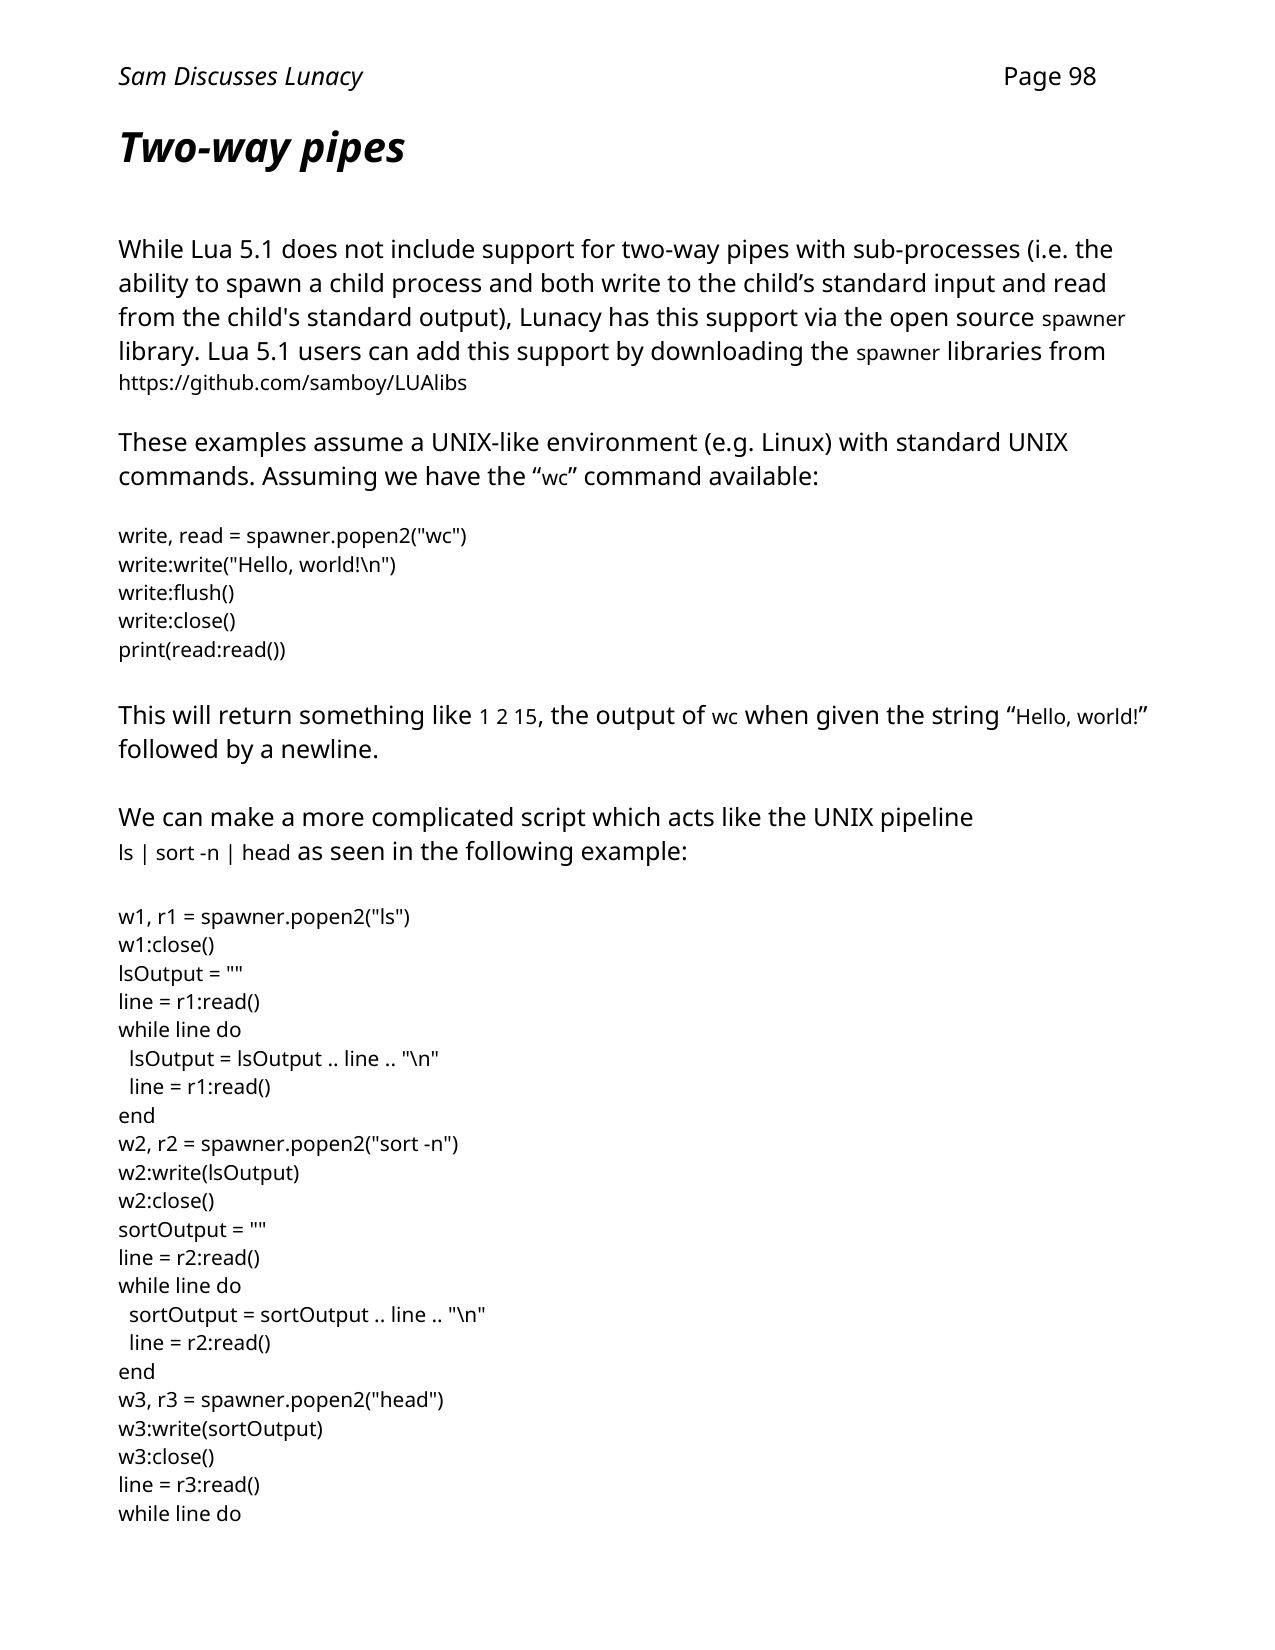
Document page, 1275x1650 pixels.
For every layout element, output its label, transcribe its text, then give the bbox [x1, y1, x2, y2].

text sortOutput = sortOutput .. line .. "\n" [118, 1300, 1157, 1328]
text line = r3:read() [118, 1471, 1157, 1499]
text This will return something like 1 2 15, the output of wc when given the string “Hello, world!” followed by a newline. [118, 697, 1157, 766]
text line = r2:read() [118, 1328, 1157, 1357]
text w3:close() [118, 1442, 1157, 1471]
text end [118, 1357, 1157, 1385]
text write:flush() [118, 578, 1157, 607]
text lsOutput = lsOutput .. line .. "\n" [118, 1044, 1157, 1072]
text These examples assume a UNIX-like environment (e.g. Linux) with standard UNIX commands. Assuming we have the “wc” command available: [118, 425, 1157, 493]
text print(read:read()) [118, 635, 1157, 663]
text Two-way pipes [118, 118, 1157, 175]
text While Lua 5.1 does not include support for two-way pipes with sub-processes (i.e. the ability to spawn a child process and both write to the child’s standard input and read from the child's standard output), Lunacy has this support via the open source spawner library. Lua 5.1 users can add this support by downloading the spawner libraries from https://github.com/samboy/LUAlibs [118, 232, 1157, 396]
text w2:write(lsOutput) [118, 1158, 1157, 1186]
text line = r1:read() [118, 987, 1157, 1016]
text w1:close() [118, 930, 1157, 959]
text line = r1:read() [118, 1072, 1157, 1101]
text w3:write(sortOutput) [118, 1414, 1157, 1442]
text w2, r2 = spawner.popen2("sort -n") [118, 1129, 1157, 1158]
text end [118, 1101, 1157, 1129]
text line = r2:read() [118, 1243, 1157, 1272]
text write, read = spawner.popen2("wc") [118, 521, 1157, 550]
text w1, r1 = spawner.popen2("ls") [118, 902, 1157, 930]
text lsOutput = "" [118, 959, 1157, 987]
text w2:close() [118, 1186, 1157, 1215]
text while line do [118, 1016, 1157, 1044]
text sortOutput = "" [118, 1215, 1157, 1243]
text w3, r3 = spawner.popen2("head") [118, 1385, 1157, 1414]
text We can make a more complicated script which acts like the UNIX pipeline ls | sort -n | head as seen in the following example: [118, 800, 1157, 868]
text while line do [118, 1499, 1157, 1527]
text while line do [118, 1272, 1157, 1300]
text write:write("Hello, world!\n") [118, 550, 1157, 578]
text write:close() [118, 607, 1157, 635]
